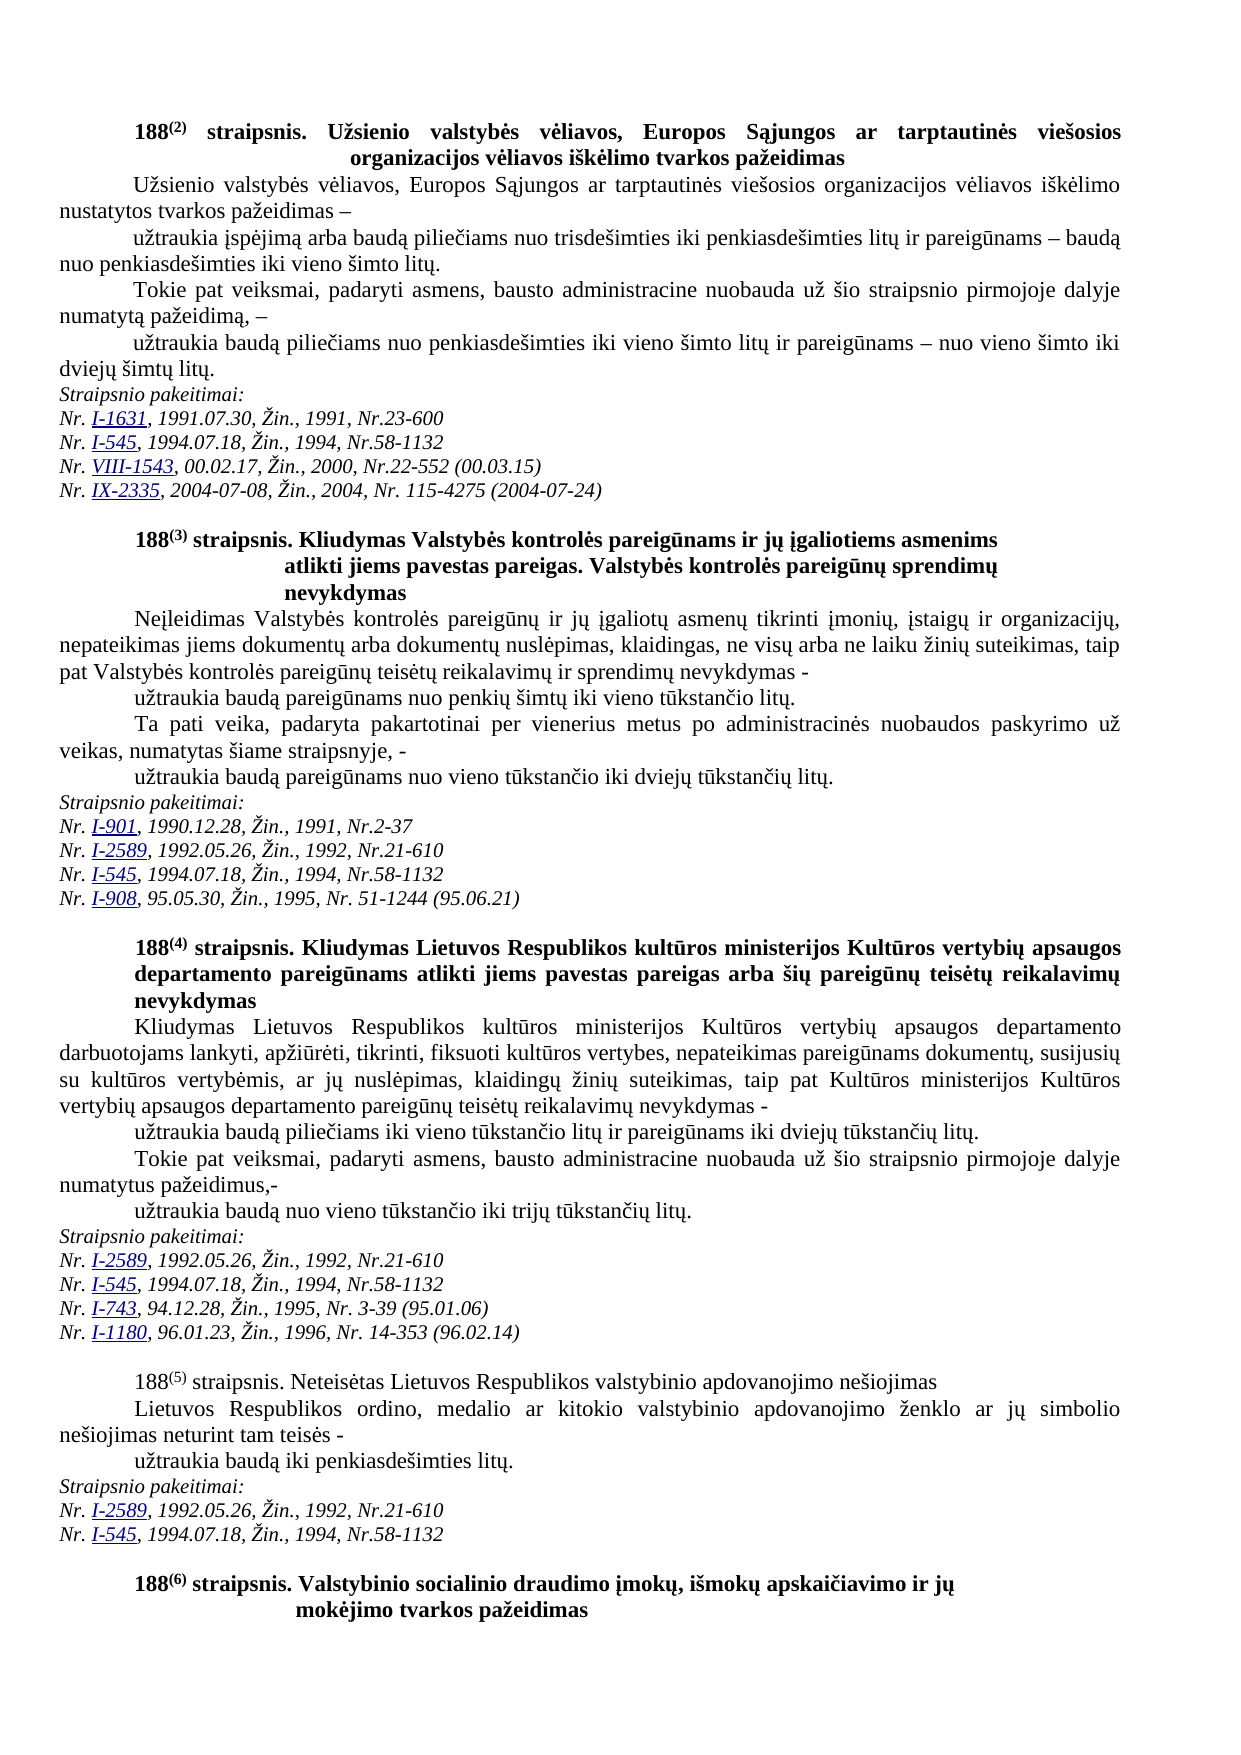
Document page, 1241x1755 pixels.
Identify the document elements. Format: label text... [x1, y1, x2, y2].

text užtraukia baudą iki penkiasdešimties litų. [59, 1447, 1122, 1474]
text 188(2) straipsnis. Užsienio valstybės vėliavos, Europos Sąjungos ar tarptautinės viešosios organizacijos vėliavos iškėlimo tvarkos pažeidimas [134, 118, 1122, 171]
text 188(3) straipsnis. Kliudymas Valstybės kontrolės pareigūnams ir jų įgaliotiems asmenims [135, 526, 1122, 552]
text Nr. I-901, 1990.12.28, Žin., 1991, Nr.2-37 [59, 814, 1122, 838]
text Nr. I-1631, 1991.07.30, Žin., 1991, Nr.23-600 [59, 406, 1122, 430]
text Tokie pat veiksmai, padaryti asmens, bausto administracine nuobauda už šio straipsnio pirmojoje dalyje numatytus pažeidimus,- [59, 1145, 1122, 1197]
text užtraukia baudą pareigūnams nuo penkių šimtų iki vieno tūkstančio litų. [59, 684, 1122, 711]
text 188(5) straipsnis. Neteisėtas Lietuvos Respublikos valstybinio apdovanojimo nešiojimas [59, 1368, 1122, 1394]
text nevykdymas [284, 579, 1122, 605]
text Lietuvos Respublikos ordino, medalio ar kitokio valstybinio apdovanojimo ženklo ar jų simbolio nešiojimas neturint tam teisės - [59, 1394, 1122, 1447]
text Ta pati veika, padaryta pakartotinai per vienerius metus po administracinės nuobaudos paskyrimo už veikas, numatytas šiame straipsnyje, - [59, 711, 1122, 763]
text mokėjimo tvarkos pažeidimas [295, 1596, 1122, 1623]
text Nr. I-545, 1994.07.18, Žin., 1994, Nr.58-1132 [59, 862, 1122, 886]
text Užsienio valstybės vėliavos, Europos Sąjungos ar tarptautinės viešosios organizacijos vėliavos iškėlimo nustatytos tvarkos pažeidimas – [59, 171, 1122, 223]
text Neįleidimas Valstybės kontrolės pareigūnų ir jų įgaliotų asmenų tikrinti įmonių, įstaigų ir organizacijų, nepateikimas jiems dokumentų arba dokumentų nuslėpimas, klaidingas, ne visų arba ne laiku žinių suteikimas, taip pat Valstybės kontrolės pareigūnų teisėtų reikalavimų ir sprendimų nevykdymas - [59, 605, 1122, 684]
text 188(4) straipsnis. Kliudymas Lietuvos Respublikos kultūros ministerijos Kultūros vertybių apsaugos departamento pareigūnams atlikti jiems pavestas pareigas arba šių pareigūnų teisėtų reikalavimų nevykdymas [134, 934, 1122, 1013]
text Nr. I-2589, 1992.05.26, Žin., 1992, Nr.21-610 [59, 838, 1122, 862]
text Straipsnio pakeitimai: [59, 1224, 1122, 1248]
text Nr. I-545, 1994.07.18, Žin., 1994, Nr.58-1132 [59, 1522, 1122, 1546]
text užtraukia įspėjimą arba baudą piliečiams nuo trisdešimties iki penkiasdešimties litų ir pareigūnams – baudą nuo penkiasdešimties iki vieno šimto litų. [59, 223, 1122, 276]
text Nr. I-908, 95.05.30, Žin., 1995, Nr. 51-1244 (95.06.21) [59, 886, 1122, 910]
text 188(6) straipsnis. Valstybinio socialinio draudimo įmokų, išmokų apskaičiavimo ir jų [134, 1570, 1122, 1596]
text atlikti jiems pavestas pareigas. Valstybės kontrolės pareigūnų sprendimų [284, 552, 1122, 579]
text Straipsnio pakeitimai: [59, 789, 1122, 814]
text Nr. I-545, 1994.07.18, Žin., 1994, Nr.58-1132 [59, 1272, 1122, 1296]
text Nr. I-2589, 1992.05.26, Žin., 1992, Nr.21-610 [59, 1498, 1122, 1522]
text Straipsnio pakeitimai: [59, 1474, 1122, 1498]
text užtraukia baudą piliečiams nuo penkiasdešimties iki vieno šimto litų ir pareigūnams – nuo vieno šimto iki dviejų šimtų litų. [59, 329, 1122, 382]
text Nr. IX-2335, 2004-07-08, Žin., 2004, Nr. 115-4275 (2004-07-24) [59, 478, 1122, 502]
text Nr. I-545, 1994.07.18, Žin., 1994, Nr.58-1132 [59, 430, 1122, 454]
text užtraukia baudą nuo vieno tūkstančio iki trijų tūkstančių litų. [59, 1197, 1122, 1224]
text Nr. I-743, 94.12.28, Žin., 1995, Nr. 3-39 (95.01.06) [59, 1296, 1122, 1320]
text Nr. I-1180, 96.01.23, Žin., 1996, Nr. 14-353 (96.02.14) [59, 1320, 1122, 1344]
text Nr. I-2589, 1992.05.26, Žin., 1992, Nr.21-610 [59, 1248, 1122, 1272]
text užtraukia baudą pareigūnams nuo vieno tūkstančio iki dviejų tūkstančių litų. [59, 763, 1122, 789]
text Tokie pat veiksmai, padaryti asmens, bausto administracine nuobauda už šio straipsnio pirmojoje dalyje numatytą pažeidimą, – [59, 276, 1122, 329]
text užtraukia baudą piliečiams iki vieno tūkstančio litų ir pareigūnams iki dviejų tūkstančių litų. [59, 1118, 1122, 1145]
text Nr. VIII-1543, 00.02.17, Žin., 2000, Nr.22-552 (00.03.15) [59, 454, 1122, 478]
text Kliudymas Lietuvos Respublikos kultūros ministerijos Kultūros vertybių apsaugos departamento darbuotojams lankyti, apžiūrėti, tikrinti, fiksuoti kultūros vertybes, nepateikimas pareigūnams dokumentų, susijusių su kultūros vertybėmis, ar jų nuslėpimas, klaidingų žinių suteikimas, taip pat Kultūros ministerijos Kultūros vertybių apsaugos departamento pareigūnų teisėtų reikalavimų nevykdymas - [59, 1013, 1122, 1118]
text Straipsnio pakeitimai: [59, 382, 1122, 406]
